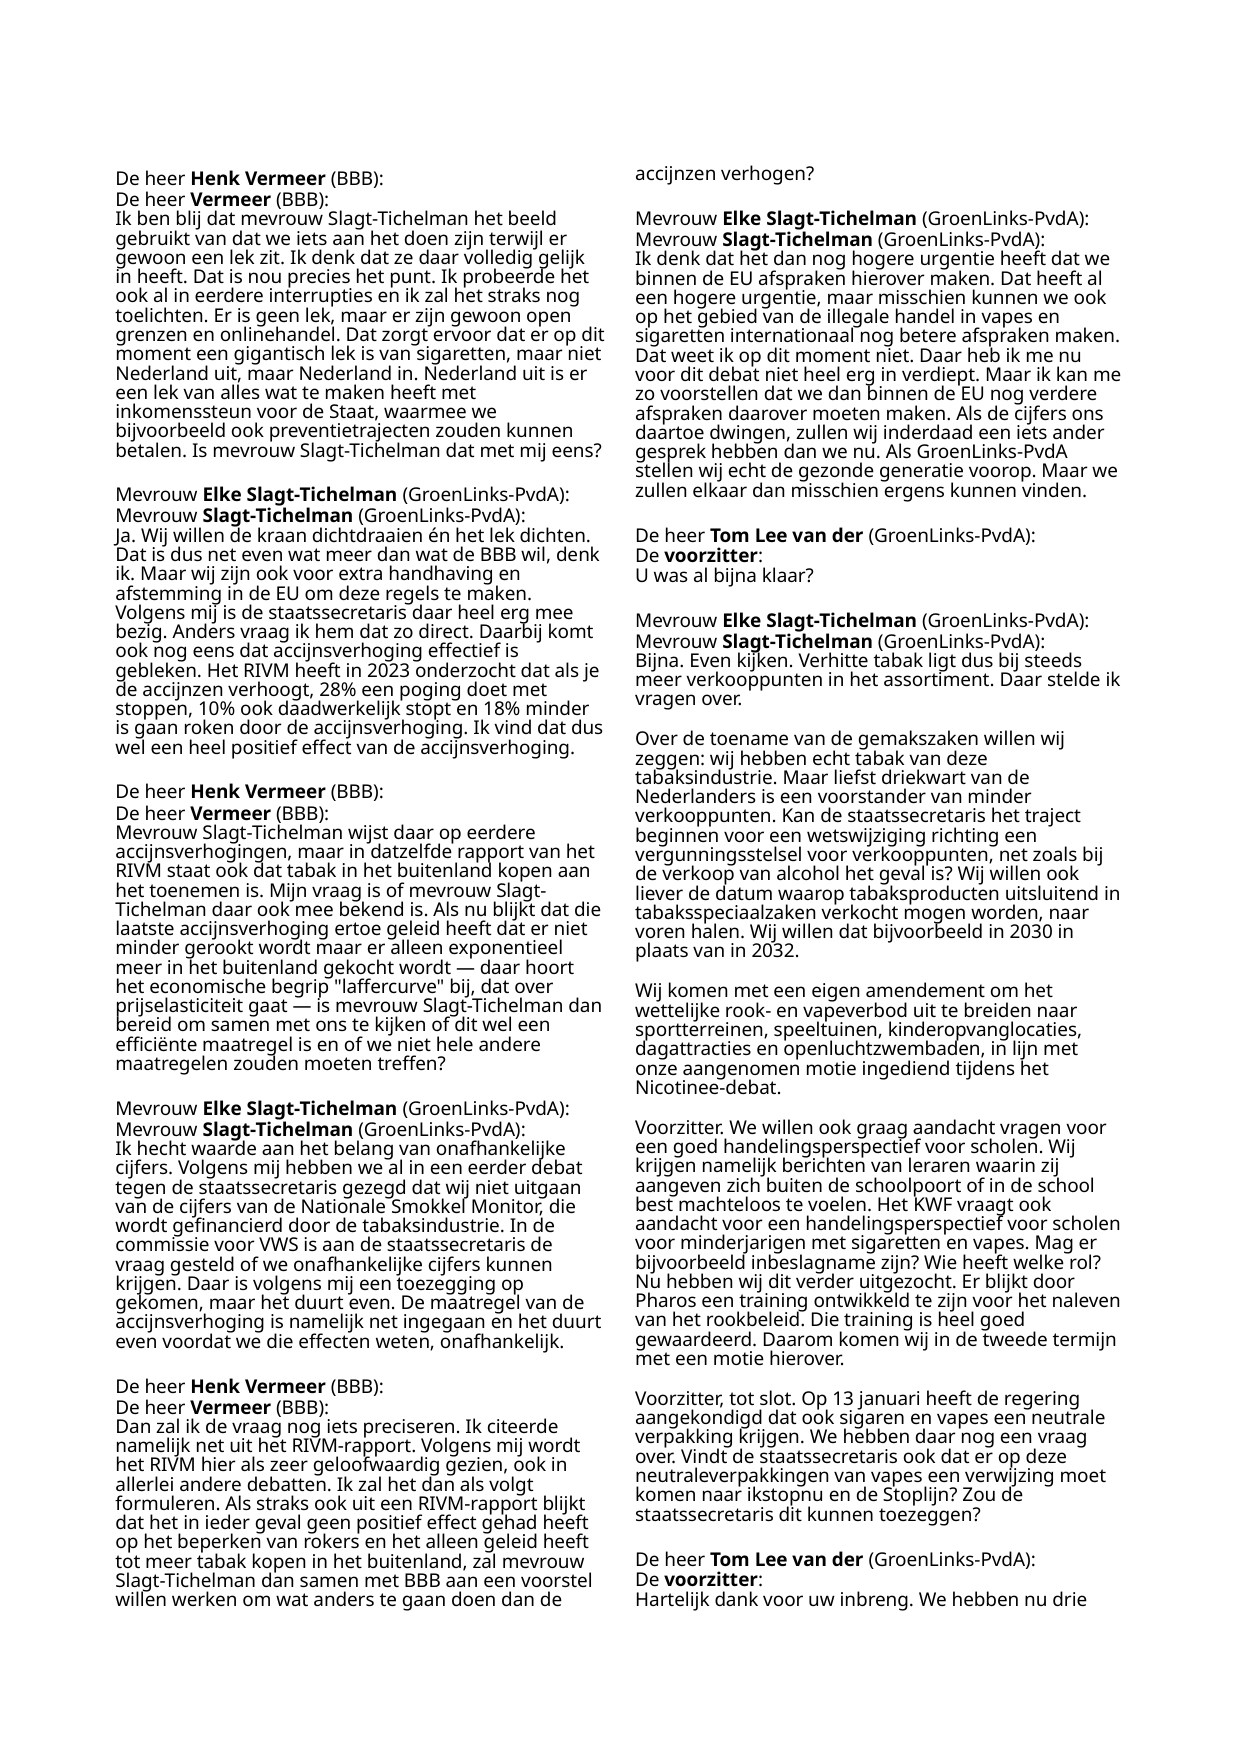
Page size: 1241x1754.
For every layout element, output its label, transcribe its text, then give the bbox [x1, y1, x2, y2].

text U was al bijna klaar? [635, 567, 1125, 586]
text Mevrouw Slagt-Tichelman (GroenLinks-PvdA): [635, 231, 1125, 250]
text Mevrouw Elke Slagt-Tichelman (GroenLinks-PvdA): [115, 482, 605, 507]
text Mevrouw Elke Slagt-Tichelman (GroenLinks-PvdA): [635, 205, 1125, 231]
text Voorzitter, tot slot. Op 13 januari heeft de regering aangekondigd dat ook sigaren en vapes een neutrale verpakking krijgen. We hebben daar nog een vraag over. Vindt de staatssecretaris ook dat er op deze neutraleverpakkingen van vapes een verwijzing moet komen naar ikstopnu en de Stoplijn? Zou de staatssecretaris dit kunnen toezeggen? [635, 1390, 1125, 1525]
text Ik denk dat het dan nog hogere urgentie heeft dat we binnen de EU afspraken hierover maken. Dat heeft al een hogere urgentie, maar misschien kunnen we ook op het gebied van de illegale handel in vapes en sigaretten internationaal nog betere afspraken maken. Dat weet ik op dit moment niet. Daar heb ik me nu voor dit debat niet heel erg in verdiept. Maar ik kan me zo voorstellen dat we dan binnen de EU nog verdere afspraken daarover moeten maken. Als de cijfers ons daartoe dwingen, zullen wij inderdaad een iets ander gesprek hebben dan we nu. Als GroenLinks-PvdA stellen wij echt de gezonde generatie voorop. Maar we zullen elkaar dan misschien ergens kunnen vinden. [635, 250, 1125, 501]
text De heer Henk Vermeer (BBB): [115, 165, 605, 191]
text accijnzen verhogen? [635, 165, 1125, 184]
text Wij komen met een eigen amendement om het wettelijke rook- en vapeverbod uit te breiden naar sportterreinen, speeltuinen, kinderopvanglocaties, dagattracties en openluchtzwembaden, in lijn met onze aangenomen motie ingediend tijdens het Nicotinee-debat. [635, 982, 1125, 1098]
text Hartelijk dank voor uw inbreng. We hebben nu drie [635, 1591, 1125, 1610]
text Ik ben blij dat mevrouw Slagt-Tichelman het beeld gebruikt van dat we iets aan het doen zijn terwijl er gewoon een lek zit. Ik denk dat ze daar volledig gelijk in heeft. Dat is nou precies het punt. Ik probeerde het ook al in eerdere interrupties en ik zal het straks nog toelichten. Er is geen lek, maar er zijn gewoon open grenzen en onlinehandel. Dat zorgt ervoor dat er op dit moment een gigantisch lek is van sigaretten, maar niet Nederland uit, maar Nederland in. Nederland uit is er een lek van alles wat te maken heeft met inkomenssteun voor de Staat, waarmee we bijvoorbeeld ook preventietrajecten zouden kunnen betalen. Is mevrouw Slagt-Tichelman dat met mij eens? [115, 210, 605, 461]
text De heer Vermeer (BBB): [115, 191, 605, 210]
text Mevrouw Elke Slagt-Tichelman (GroenLinks-PvdA): [635, 607, 1125, 633]
text Ja. Wij willen de kraan dichtdraaien én het lek dichten. Dat is dus net even wat meer dan wat de BBB wil, denk ik. Maar wij zijn ook voor extra handhaving en afstemming in de EU om deze regels te maken. Volgens mij is de staatssecretaris daar heel erg mee bezig. Anders vraag ik hem dat zo direct. Daarbij komt ook nog eens dat accijnsverhoging effectief is gebleken. Het RIVM heeft in 2023 onderzocht dat als je de accijnzen verhoogt, 28% een poging doet met stoppen, 10% ook daadwerkelijk stopt en 18% minder is gaan roken door de accijnsverhoging. Ik vind dat dus wel een heel positief effect van de accijnsverhoging. [115, 527, 605, 758]
text Bijna. Even kijken. Verhitte tabak ligt dus bij steeds meer verkooppunten in het assortiment. Daar stelde ik vragen over. [635, 652, 1125, 710]
text Dan zal ik de vraag nog iets preciseren. Ik citeerde namelijk net uit het RIVM-rapport. Volgens mij wordt het RIVM hier als zeer geloofwaardig gezien, ook in allerlei andere debatten. Ik zal het dan als volgt formuleren. Als straks ook uit een RIVM-rapport blijkt dat het in ieder geval geen positief effect gehad heeft op het beperken van rokers en het alleen geleid heeft tot meer tabak kopen in het buitenland, zal mevrouw Slagt-Tichelman dan samen met BBB aan een voorstel willen werken om wat anders te gaan doen dan de [115, 1418, 605, 1611]
text De heer Vermeer (BBB): [115, 804, 605, 824]
text De heer Henk Vermeer (BBB): [115, 1373, 605, 1399]
text De heer Vermeer (BBB): [115, 1399, 605, 1418]
text De heer Henk Vermeer (BBB): [115, 779, 605, 804]
text Mevrouw Slagt-Tichelman (GroenLinks-PvdA): [115, 1121, 605, 1140]
text De voorzitter: [635, 547, 1125, 567]
text Ik hecht waarde aan het belang van onafhankelijke cijfers. Volgens mij hebben we al in een eerder debat tegen de staatssecretaris gezegd dat wij niet uitgaan van de cijfers van de Nationale Smokkel Monitor, die wordt gefinancierd door de tabaksindustrie. In de commissie voor VWS is aan de staatssecretaris de vraag gesteld of we onafhankelijke cijfers kunnen krijgen. Daar is volgens mij een toezegging op gekomen, maar het duurt even. De maatregel van de accijnsverhoging is namelijk net ingegaan en het duurt even voordat we die effecten weten, onafhankelijk. [115, 1140, 605, 1352]
text De heer Tom Lee van der (GroenLinks-PvdA): [635, 1546, 1125, 1571]
text De voorzitter: [635, 1571, 1125, 1591]
text Mevrouw Slagt-Tichelman (GroenLinks-PvdA): [635, 633, 1125, 652]
text Mevrouw Slagt-Tichelman (GroenLinks-PvdA): [115, 507, 605, 527]
text De heer Tom Lee van der (GroenLinks-PvdA): [635, 522, 1125, 547]
text Voorzitter. We willen ook graag aandacht vragen voor een goed handelingsperspectief voor scholen. Wij krijgen namelijk berichten van leraren waarin zij aangeven zich buiten de schoolpoort of in de school best machteloos te voelen. Het KWF vraagt ook aandacht voor een handelingsperspectief voor scholen voor minderjarigen met sigaretten en vapes. Mag er bijvoorbeeld inbeslagname zijn? Wie heeft welke rol? Nu hebben wij dit verder uitgezocht. Er blijkt door Pharos een training ontwikkeld te zijn voor het naleven van het rookbeleid. Die training is heel goed gewaardeerd. Daarom komen wij in de tweede termijn met een motie hierover. [635, 1119, 1125, 1369]
text Over de toename van de gemakszaken willen wij zeggen: wij hebben echt tabak van deze tabaksindustrie. Maar liefst driekwart van de Nederlanders is een voorstander van minder verkooppunten. Kan de staatssecretaris het traject beginnen voor een wetswijziging richting een vergunningsstelsel voor verkooppunten, net zoals bij de verkoop van alcohol het geval is? Wij willen ook liever de datum waarop tabaksproducten uitsluitend in tabaksspeciaalzaken verkocht mogen worden, naar voren halen. Wij willen dat bijvoorbeeld in 2030 in plaats van in 2032. [635, 730, 1125, 962]
text Mevrouw Elke Slagt-Tichelman (GroenLinks-PvdA): [115, 1095, 605, 1121]
text Mevrouw Slagt-Tichelman wijst daar op eerdere accijnsverhogingen, maar in datzelfde rapport van het RIVM staat ook dat tabak in het buitenland kopen aan het toenemen is. Mijn vraag is of mevrouw Slagt-Tichelman daar ook mee bekend is. Als nu blijkt dat die laatste accijnsverhoging ertoe geleid heeft dat er niet minder gerookt wordt maar er alleen exponentieel meer in het buitenland gekocht wordt — daar hoort het economische begrip "laffercurve" bij, dat over prijselasticiteit gaat — is mevrouw Slagt-Tichelman dan bereid om samen met ons te kijken of dit wel een efficiënte maatregel is en of we niet hele andere maatregelen zouden moeten treffen? [115, 824, 605, 1074]
